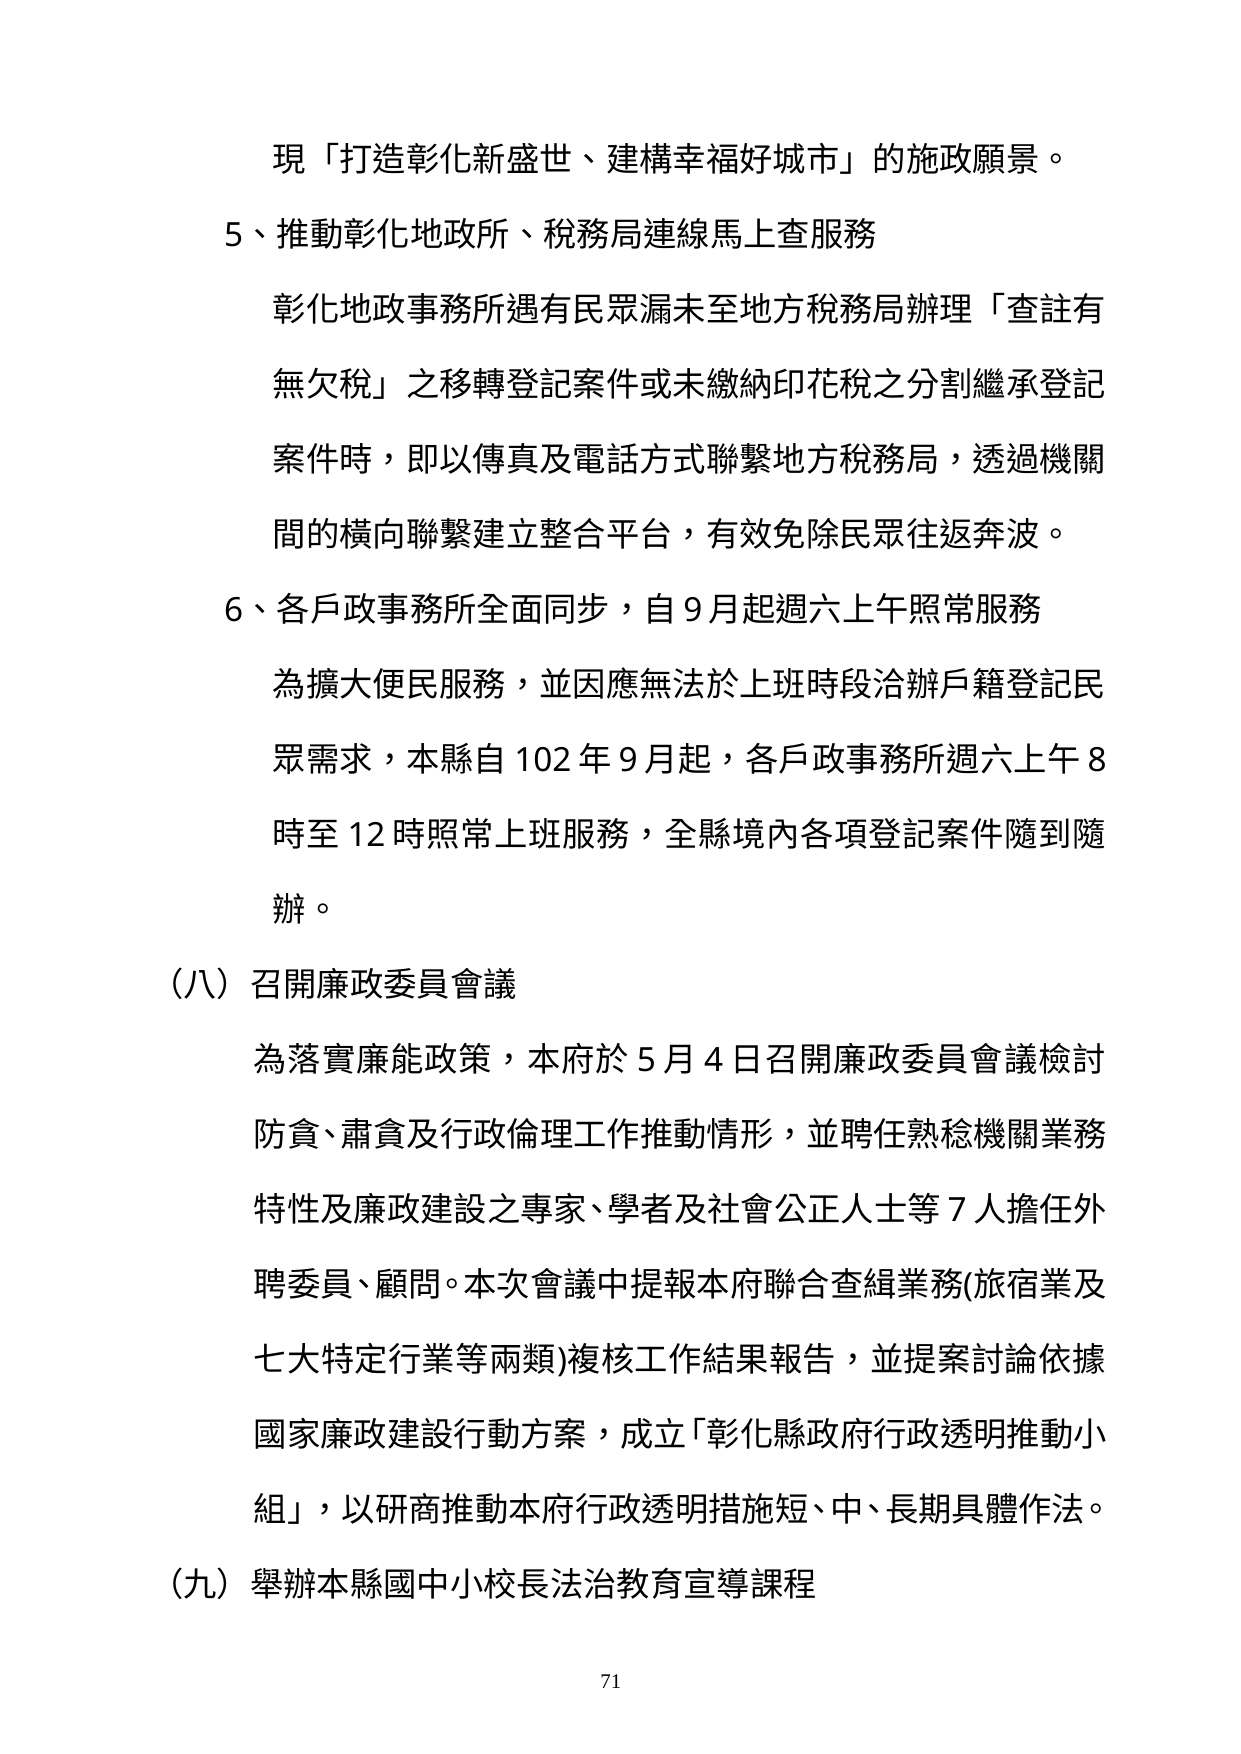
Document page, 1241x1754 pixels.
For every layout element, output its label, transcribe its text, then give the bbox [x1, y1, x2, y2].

text 彰化地政事務所遇有民眾漏未至地方稅務局辦理「查註有無欠稅」之移轉登記案件或未繳納印花稅之分割繼承登記案件時，即以傳真及電話方式聯繫地方稅務局，透過機關間的橫向聯繫建立整合平台，有效免除民眾往返奔波。 [272, 270, 1106, 570]
text （八）召開廉政委員會議 [150, 945, 1106, 1020]
text 現「打造彰化新盛世、建構幸福好城市」的施政願景。 [272, 120, 1106, 195]
text 為擴大便民服務，並因應無法於上班時段洽辦戶籍登記民眾需求，本縣自102年9月起，各戶政事務所週六上午8時至12時照常上班服務，全縣境內各項登記案件隨到隨辦。 [272, 645, 1106, 945]
text 5、推動彰化地政所、稅務局連線馬上查服務 [224, 195, 1106, 270]
text 為落實廉能政策，本府於5月4日召開廉政委員會議檢討防貪、肅貪及行政倫理工作推動情形，並聘任熟稔機關業務特性及廉政建設之專家、學者及社會公正人士等7人擔任外聘委員、顧問。本次會議中提報本府聯合查緝業務(旅宿業及七大特定行業等兩類)複核工作結果報告，並提案討論依據國家廉政建設行動方案，成立「彰化縣政府行政透明推動小組」，以研商推動本府行政透明措施短、中、長期具體作法。 [253, 1020, 1106, 1545]
text （九）舉辦本縣國中小校長法治教育宣導課程 [150, 1545, 1106, 1620]
text 6、各戶政事務所全面同步，自9月起週六上午照常服務 [224, 570, 1106, 645]
